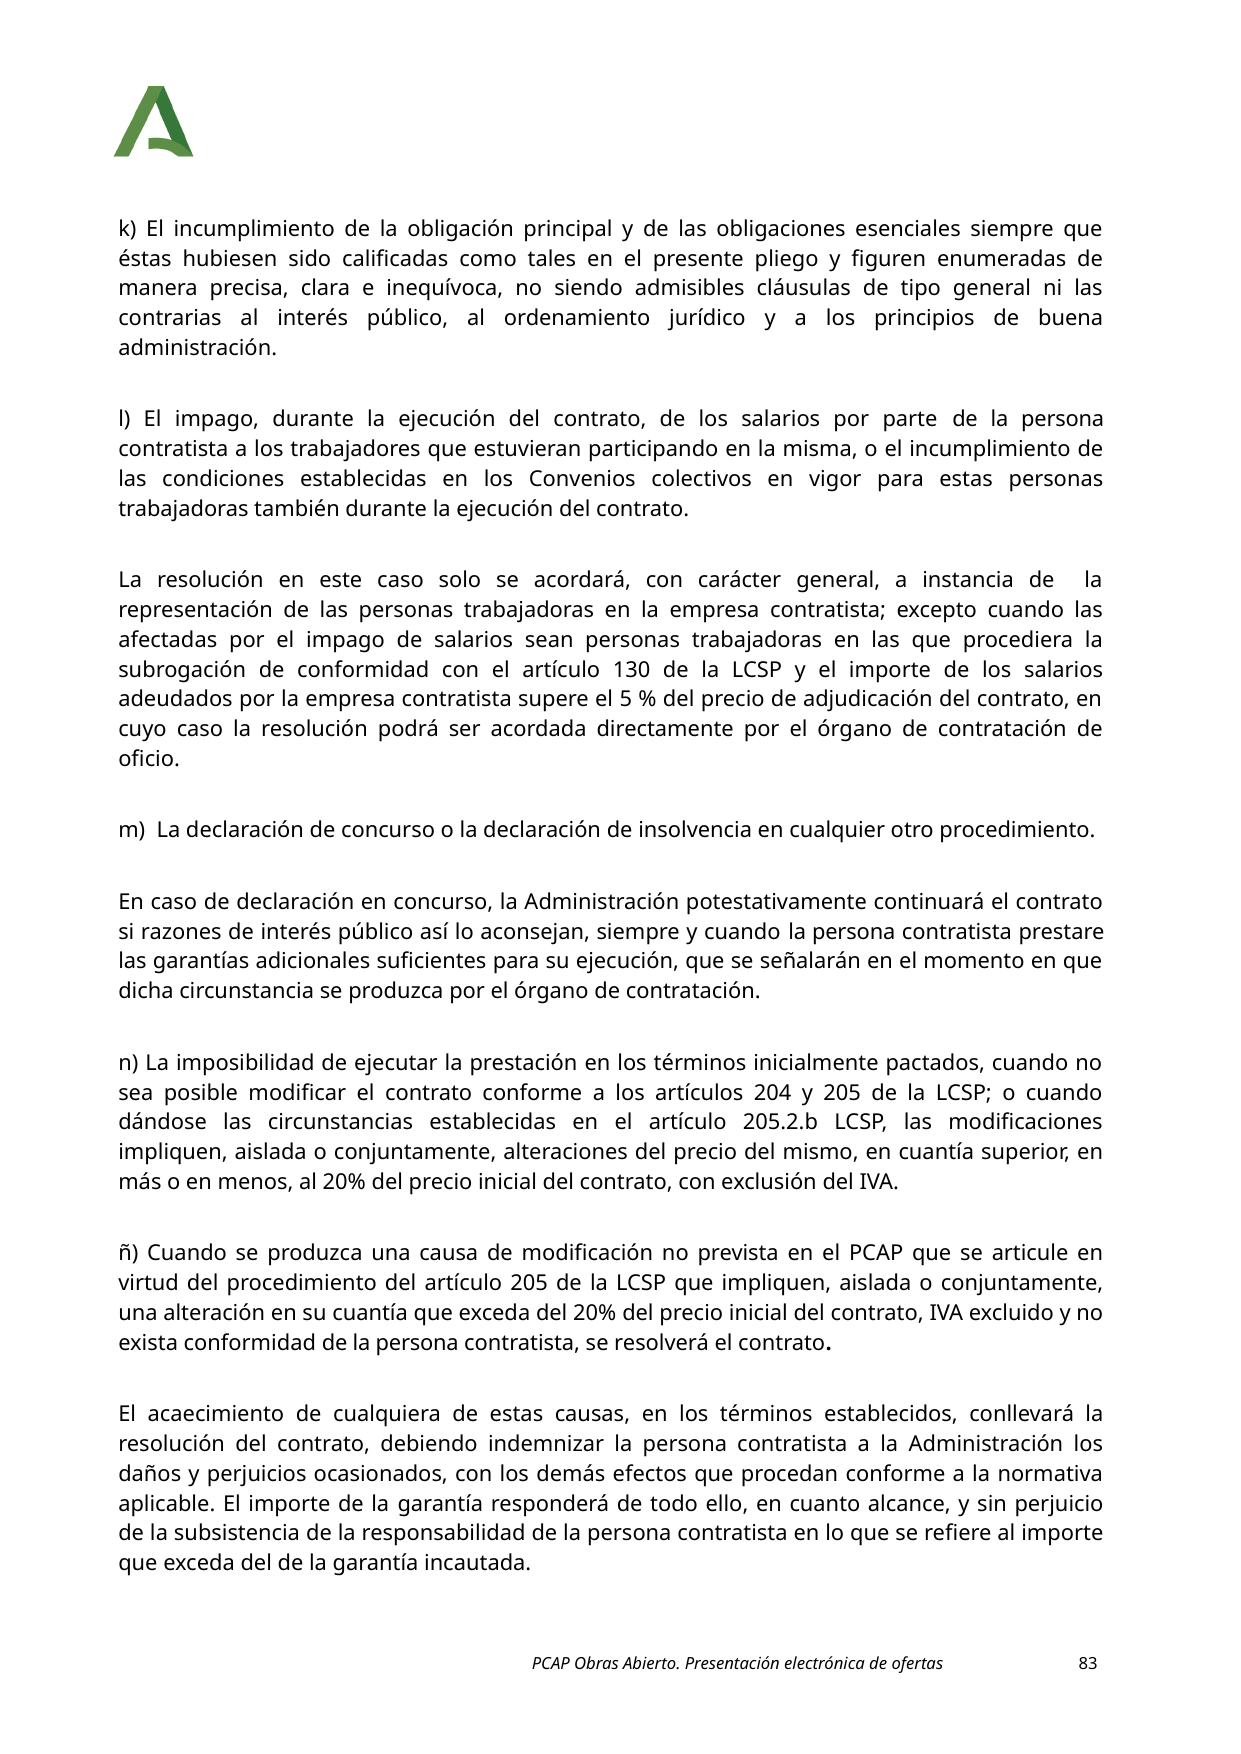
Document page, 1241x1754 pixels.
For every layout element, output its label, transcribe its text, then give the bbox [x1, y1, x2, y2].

picture [109, 81, 198, 161]
text m) La declaración de concurso o la declaración de insolvencia en cualquier otro procedimiento. [118, 814, 1104, 844]
text ñ) Cuando se produzca una causa de modificación no prevista en el PCAP que se articule en virtud del procedimiento del artículo 205 de la LCSP que impliquen, aislada o conjuntamente, una alteración en su cuantía que exceda del 20% del precio inicial del contrato, IVA excluido y no exista conformidad de la persona contratista, se resolverá el contrato. [118, 1237, 1104, 1356]
text l) El impago, durante la ejecución del contrato, de los salarios por parte de la persona contratista a los trabajadores que estuvieran participando en la misma, o el incumplimiento de las condiciones establecidas en los Convenios colectivos en vigor para estas personas trabajadoras también durante la ejecución del contrato. [118, 403, 1104, 522]
text El acaecimiento de cualquiera de estas causas, en los términos establecidos, conllevará la resolución del contrato, debiendo indemnizar la persona contratista a la Administración los daños y perjuicios ocasionados, con los demás efectos que procedan conforme a la normativa aplicable. El importe de la garantía responderá de todo ello, en cuanto alcance, y sin perjuicio de la subsistencia de la responsabilidad de la persona contratista en lo que se refiere al importe que exceda del de la garantía incautada. [118, 1398, 1104, 1577]
text k) El incumplimiento de la obligación principal y de las obligaciones esenciales siempre que éstas hubiesen sido calificadas como tales en el presente pliego y figuren enumeradas de manera precisa, clara e inequívoca, no siendo admisibles cláusulas de tipo general ni las contrarias al interés público, al ordenamiento jurídico y a los principios de buena administración. [118, 213, 1104, 362]
text La resolución en este caso solo se acordará, con carácter general, a instancia de la representación de las personas trabajadoras en la empresa contratista; excepto cuando las afectadas por el impago de salarios sean personas trabajadoras en las que procediera la subrogación de conformidad con el artículo 130 de la LCSP y el importe de los salarios adeudados por la empresa contratista supere el 5 % del precio de adjudicación del contrato, en cuyo caso la resolución podrá ser acordada directamente por el órgano de contratación de oficio. [118, 564, 1104, 773]
text n) La imposibilidad de ejecutar la prestación en los términos inicialmente pactados, cuando no sea posible modificar el contrato conforme a los artículos 204 y 205 de la LCSP; o cuando dándose las circunstancias establecidas en el artículo 205.2.b LCSP, las modificaciones impliquen, aislada o conjuntamente, alteraciones del precio del mismo, en cuantía superior, en más o en menos, al 20% del precio inicial del contrato, con exclusión del IVA. [118, 1047, 1104, 1196]
text En caso de declaración en concurso, la Administración potestativamente continuará el contrato si razones de interés público así lo aconsejan, siempre y cuando la persona contratista prestare las garantías adicionales suficientes para su ejecución, que se señalarán en el momento en que dicha circunstancia se produzca por el órgano de contratación. [118, 886, 1104, 1005]
